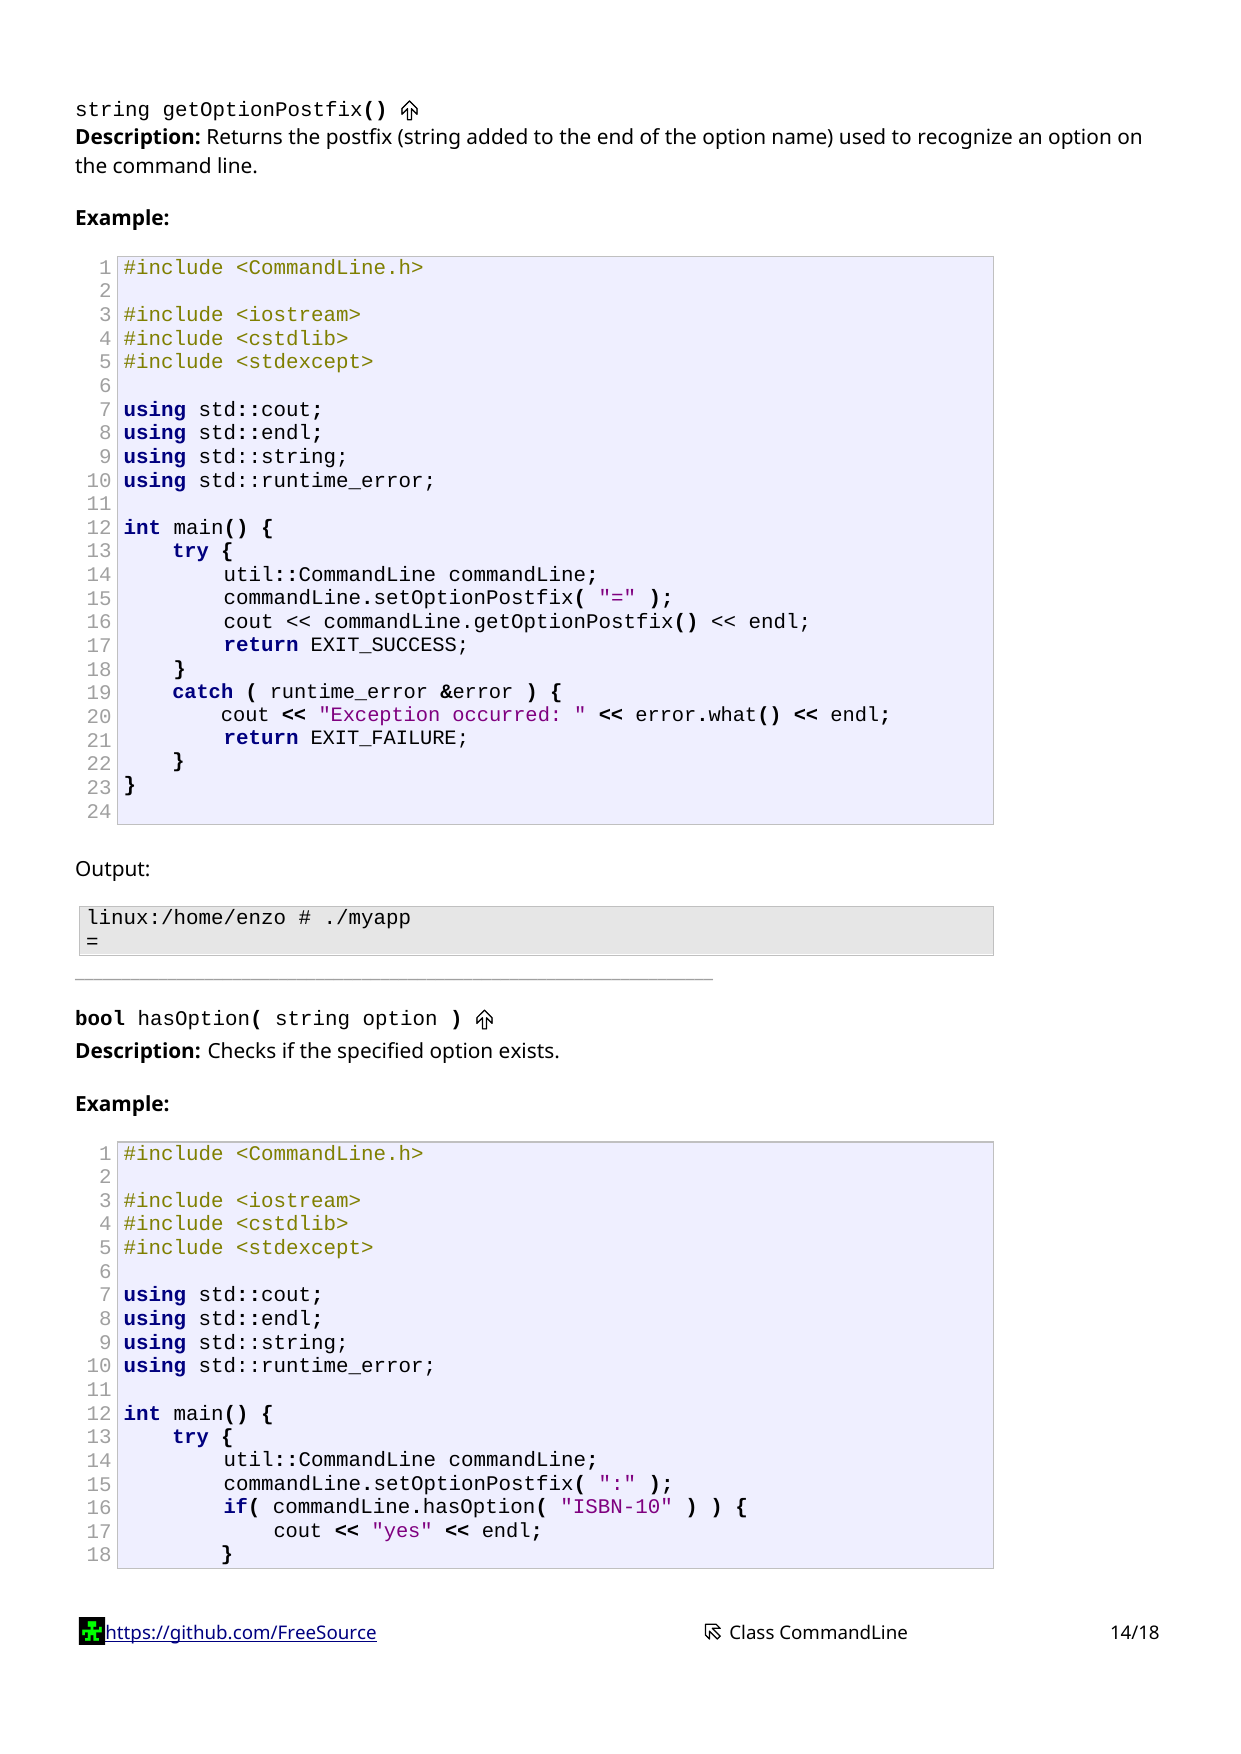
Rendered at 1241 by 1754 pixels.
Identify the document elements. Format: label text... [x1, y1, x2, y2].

text string getOptionPostfix()  [75, 75, 1165, 122]
text Example: [75, 1089, 1165, 1141]
text Description: Returns the postfix (string added to the end of the option name) used to recognize an option on the command line. [75, 122, 1165, 203]
table_header 1 2 3 4 5 6 7 8 9 10 11 12 13 14 15 16 17 18 [80, 1141, 117, 1568]
table_header linux:/home/enzo # ./myapp = [80, 907, 993, 954]
text _____________________________________________________________________ [75, 956, 1165, 984]
picture [78, 1617, 106, 1645]
text Output: [75, 854, 1165, 882]
text Example: [75, 203, 1165, 256]
text bool hasOption( string option )  Description: Checks if the specified option exists. [75, 984, 1165, 1065]
table_header #include <CommandLine.h> #include <iostream> #include <cstdlib> #include <stdexcept> using std::cout; using std::endl; using std::string; using std::runtime_error; int main() { try { util::CommandLine commandLine; commandLine.setOptionPostfix( "=" ); cout << commandLine.getOptionPostfix() << endl; return EXIT_SUCCESS; } catch ( runtime_error &error ) { cout << "Exception occurred: " << error.what() << endl; return EXIT_FAILURE; } } [118, 257, 993, 824]
table_header 1 2 3 4 5 6 7 8 9 10 11 12 13 14 15 16 17 18 19 20 21 22 23 24 [80, 256, 117, 824]
table_header #include <CommandLine.h> #include <iostream> #include <cstdlib> #include <stdexcept> using std::cout; using std::endl; using std::string; using std::runtime_error; int main() { try { util::CommandLine commandLine; commandLine.setOptionPostfix( ":" ); if( commandLine.hasOption( "ISBN-10" ) ) { cout << "yes" << endl; } [118, 1143, 993, 1568]
